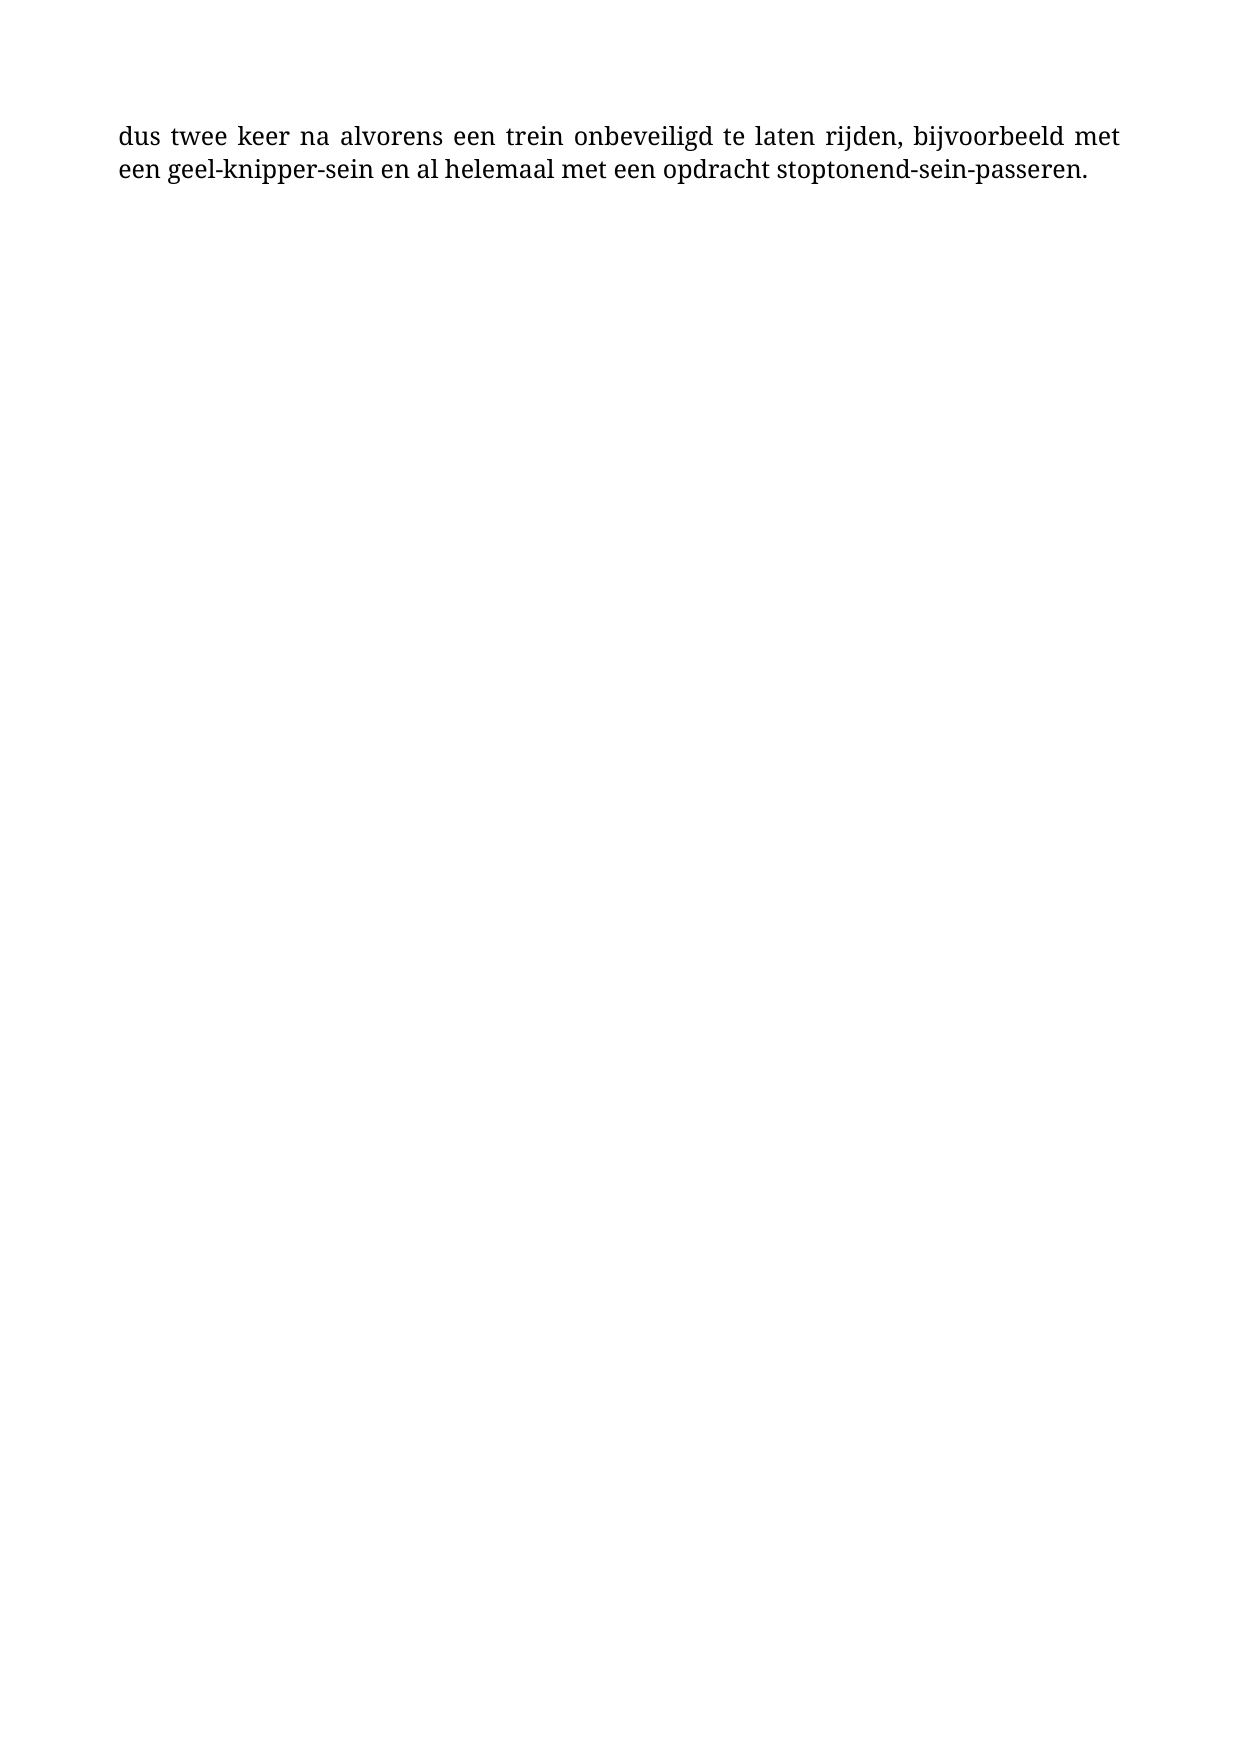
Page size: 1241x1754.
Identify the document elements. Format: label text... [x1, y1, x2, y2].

text dus twee keer na alvorens een trein onbeveiligd te laten rijden, bijvoorbeeld met een geel-knipper-sein en al helemaal met een opdracht stoptonend-sein-passeren. [118, 118, 1122, 186]
